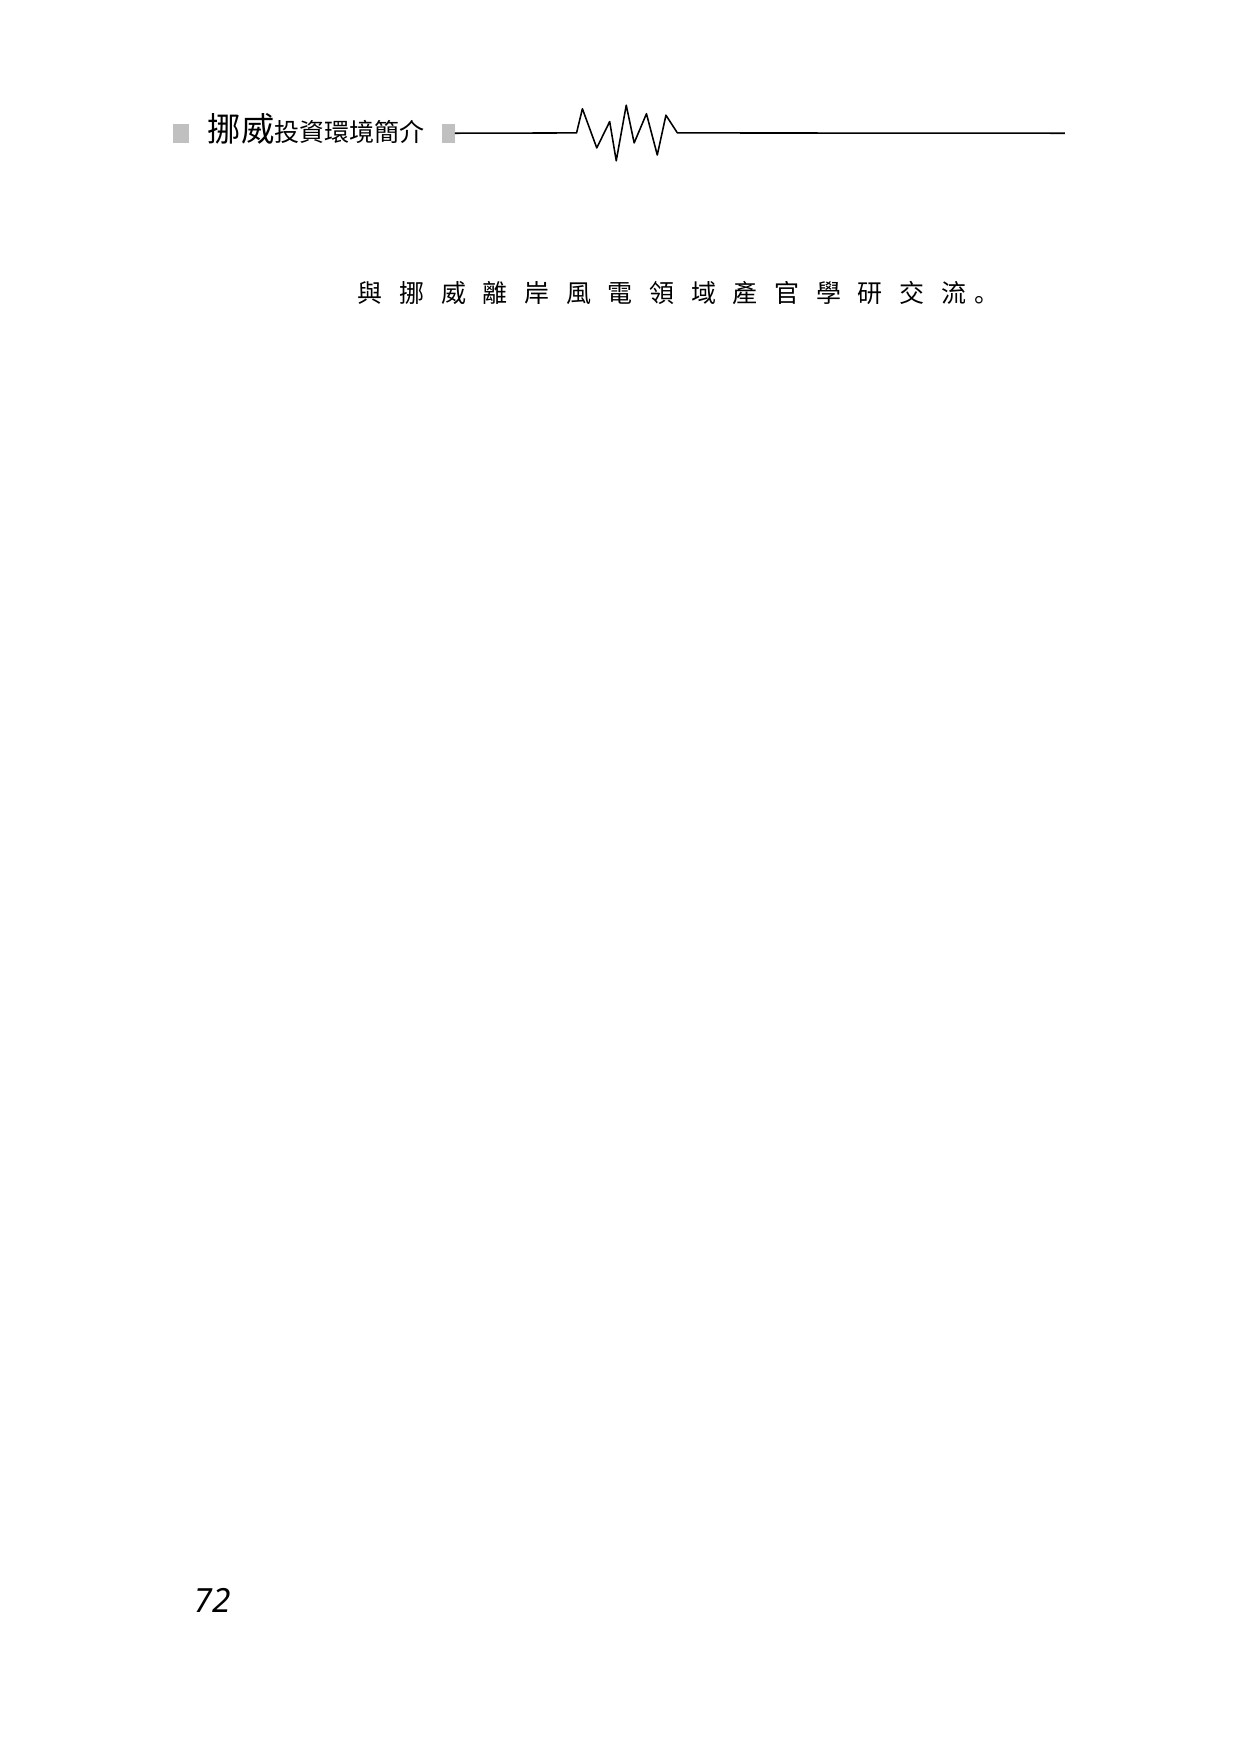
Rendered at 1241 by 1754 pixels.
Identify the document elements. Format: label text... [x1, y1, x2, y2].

text 與挪威離岸風電領域產官學研交流。 [281, 250, 1058, 313]
